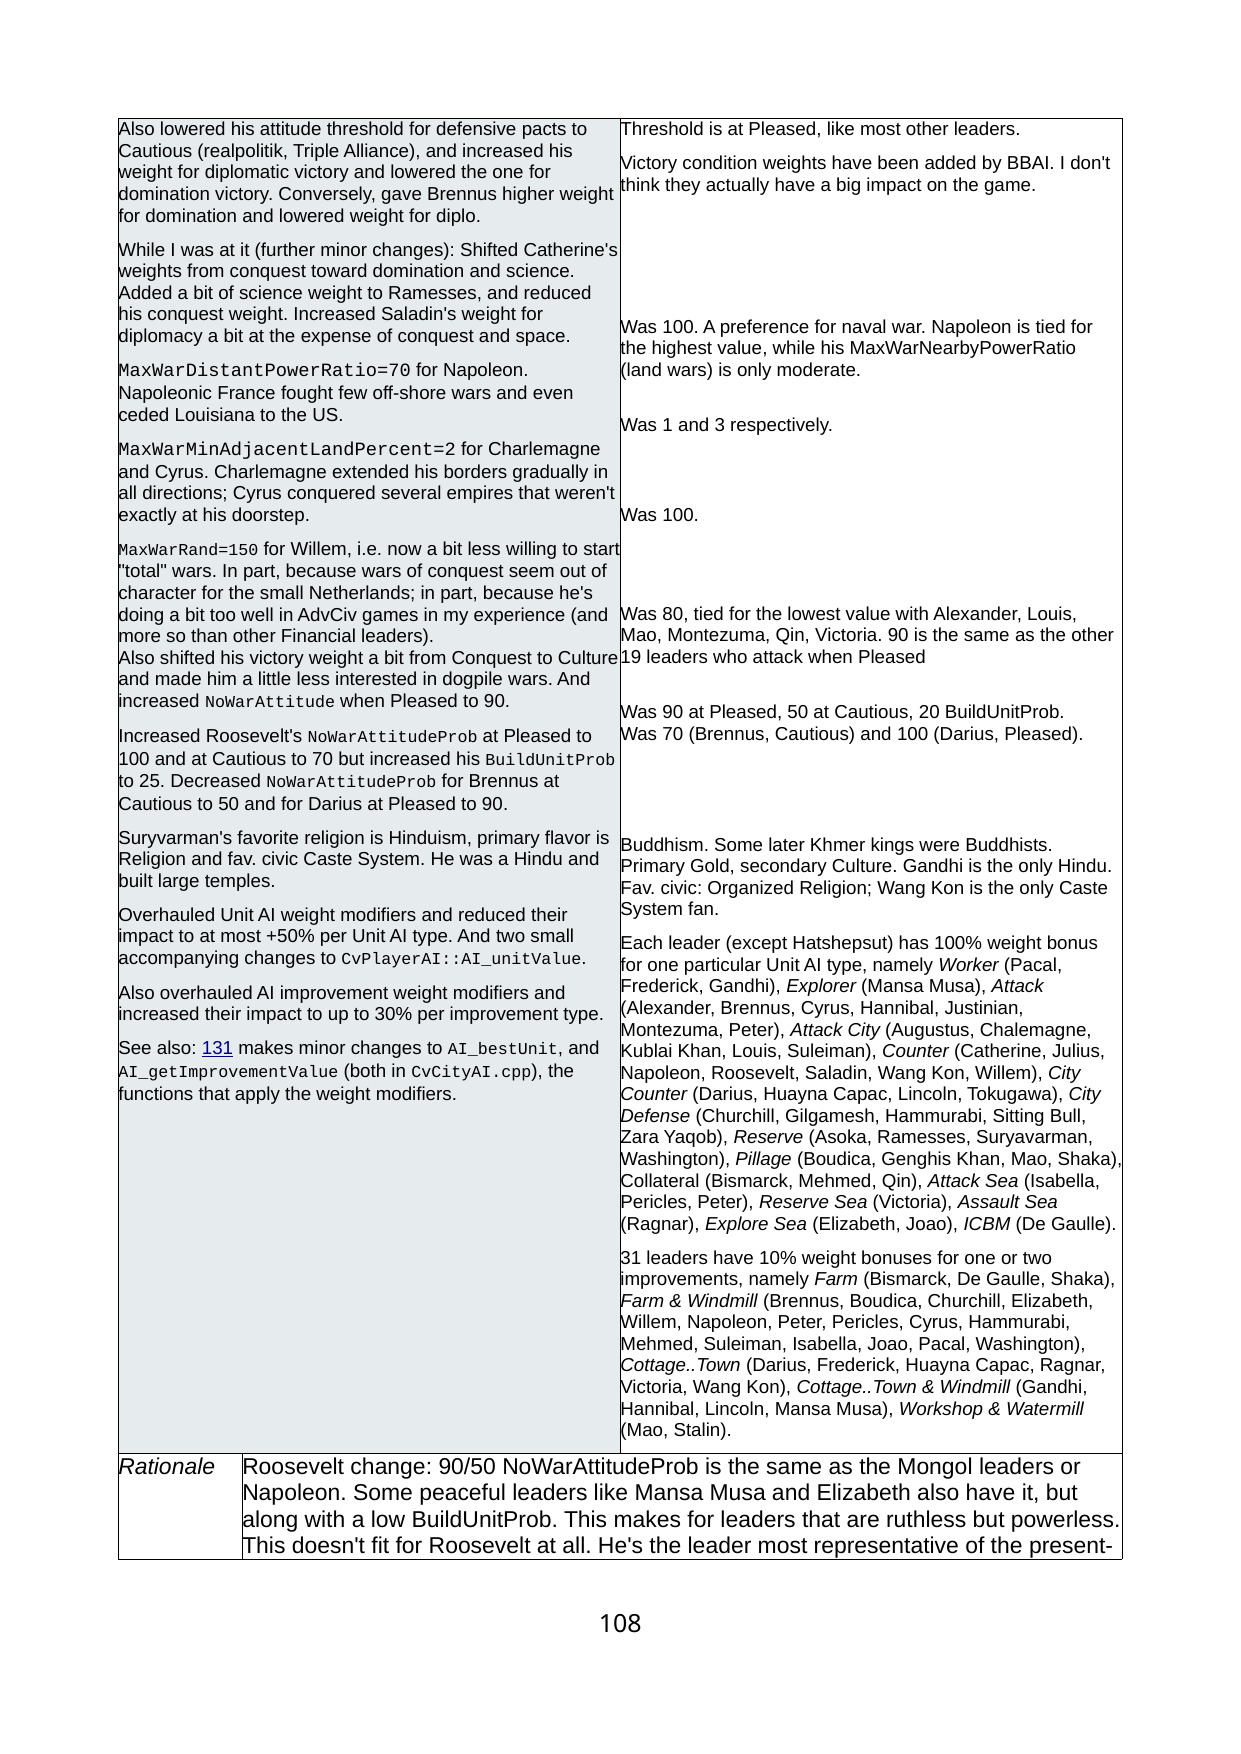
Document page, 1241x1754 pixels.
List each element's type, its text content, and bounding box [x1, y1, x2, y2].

table_cell Also lowered his attitude threshold for defensive pacts to Cautious (realpolitik, Triple Alliance), and increased his weight for diplomatic victory and lowered the one for domination victory. Conversely, gave Brennus higher weight for domination and lowered weight for diplo. While I was at it (further minor changes): Shifted Catherine's weights from conquest toward domination and science. Added a bit of science weight to Ramesses, and reduced his conquest weight. Increased Saladin's weight for diplomacy a bit at the expense of conquest and space. MaxWarDistantPowerRatio=70 for Napoleon. Napoleonic France fought few off-shore wars and even ceded Louisiana to the US. MaxWarMinAdjacentLandPercent=2 for Charlemagne and Cyrus. Charlemagne extended his borders gradually in all directions; Cyrus conquered several empires that weren't exactly at his doorstep. MaxWarRand=150 for Willem, i.e. now a bit less willing to start "total" wars. In part, because wars of conquest seem out of character for the small Netherlands; in part, because he's doing a bit too well in AdvCiv games in my experience (and more so than other Financial leaders). Also shifted his victory weight a bit from Conquest to Culture and made him a little less interested in dogpile wars. And increased NoWarAttitude when Pleased to 90. Increased Roosevelt's NoWarAttitudeProb at Pleased to 100 and at Cautious to 70 but increased his Build­UnitProb to 25. Decreased NoWarAttitudeProb for Brennus at Cautious to 50 and for Darius at Pleased to 90. Suryvarman's favorite religion is Hinduism, primary flavor is Religion and fav. civic Caste System. He was a Hindu and built large temples. Overhauled Unit AI weight modifiers and reduced their impact to at most +50% per Unit AI type. And two small accompanying changes to CvPlayerAI::AI_unitValue. Also overhauled AI improvement weight modifiers and increased their impact to up to 30% per improvement type. See also: 131 makes minor changes to AI_bestUnit, and AI_getImprovementValue (both in CvCityAI.cpp), the functions that apply the weight modifiers. [119, 119, 620, 1453]
table_cell Roosevelt change: 90/50 NoWarAttitudeProb is the same as the Mongol leaders or Napoleon. Some peaceful leaders like Mansa Musa and Elizabeth also have it, but along with a low BuildUnitProb. This makes for leaders that are ruthless but powerless. This doesn't fit for Roosevelt at all. He's the leader most representative of the present- [243, 1454, 1122, 1558]
table_cell Threshold is at Pleased, like most other leaders. Victory condition weights have been added by BBAI. I don't think they actually have a big impact on the game. Was 100. A preference for naval war. Napoleon is tied for the highest value, while his MaxWarNearbyPowerRatio (land wars) is only moderate. Was 1 and 3 respectively. Was 100. Was 80, tied for the lowest value with Alexander, Louis, Mao, Montezuma, Qin, Victoria. 90 is the same as the other 19 leaders who attack when Pleased Was 90 at Pleased, 50 at Cautious, 20 BuildUnitProb. Was 70 (Brennus, Cautious) and 100 (Darius, Pleased). Buddhism. Some later Khmer kings were Buddhists. Primary Gold, secondary Culture. Gandhi is the only Hindu. Fav. civic: Organized Religion; Wang Kon is the only Caste System fan. Each leader (except Hatshepsut) has 100% weight bonus for one particular Unit AI type, namely Worker (Pacal, Frederick, Gandhi), Explorer (Mansa Musa), Attack (Alexander, Brennus, Cyrus, Hannibal, Justinian, Montezuma, Peter), Attack City (Augustus, Chalemagne, Kublai Khan, Louis, Suleiman), Counter (Catherine, Julius, Napoleon, Roosevelt, Saladin, Wang Kon, Willem), City Counter (Darius, Huayna Capac, Lincoln, Tokugawa), City Defense (Churchill, Gilgamesh, Hammurabi, Sitting Bull, Zara Yaqob), Reserve (Asoka, Ramesses, Suryavarman, Washington), Pillage (Boudica, Genghis Khan, Mao, Shaka), Collateral (Bismarck, Mehmed, Qin), Attack Sea (Isabella, Pericles, Peter), Reserve Sea (Victoria), Assault Sea (Ragnar), Explore Sea (Elizabeth, Joao), ICBM (De Gaulle). 31 leaders have 10% weight bonuses for one or two improvements, namely Farm (Bismarck, De Gaulle, Shaka), Farm & Windmill (Brennus, Boudica, Churchill, Elizabeth, Willem, Napoleon, Peter, Pericles, Cyrus, Hammurabi, Mehmed, Suleiman, Isabella, Joao, Pacal, Washington), Cottage..Town (Darius, Frederick, Huayna Capac, Ragnar, Victoria, Wang Kon), Cottage..Town & Windmill (Gandhi, Hannibal, Lincoln, Mansa Musa), Workshop & Watermill (Mao, Stalin). [621, 119, 1122, 1453]
table_cell Rationale [119, 1454, 242, 1558]
